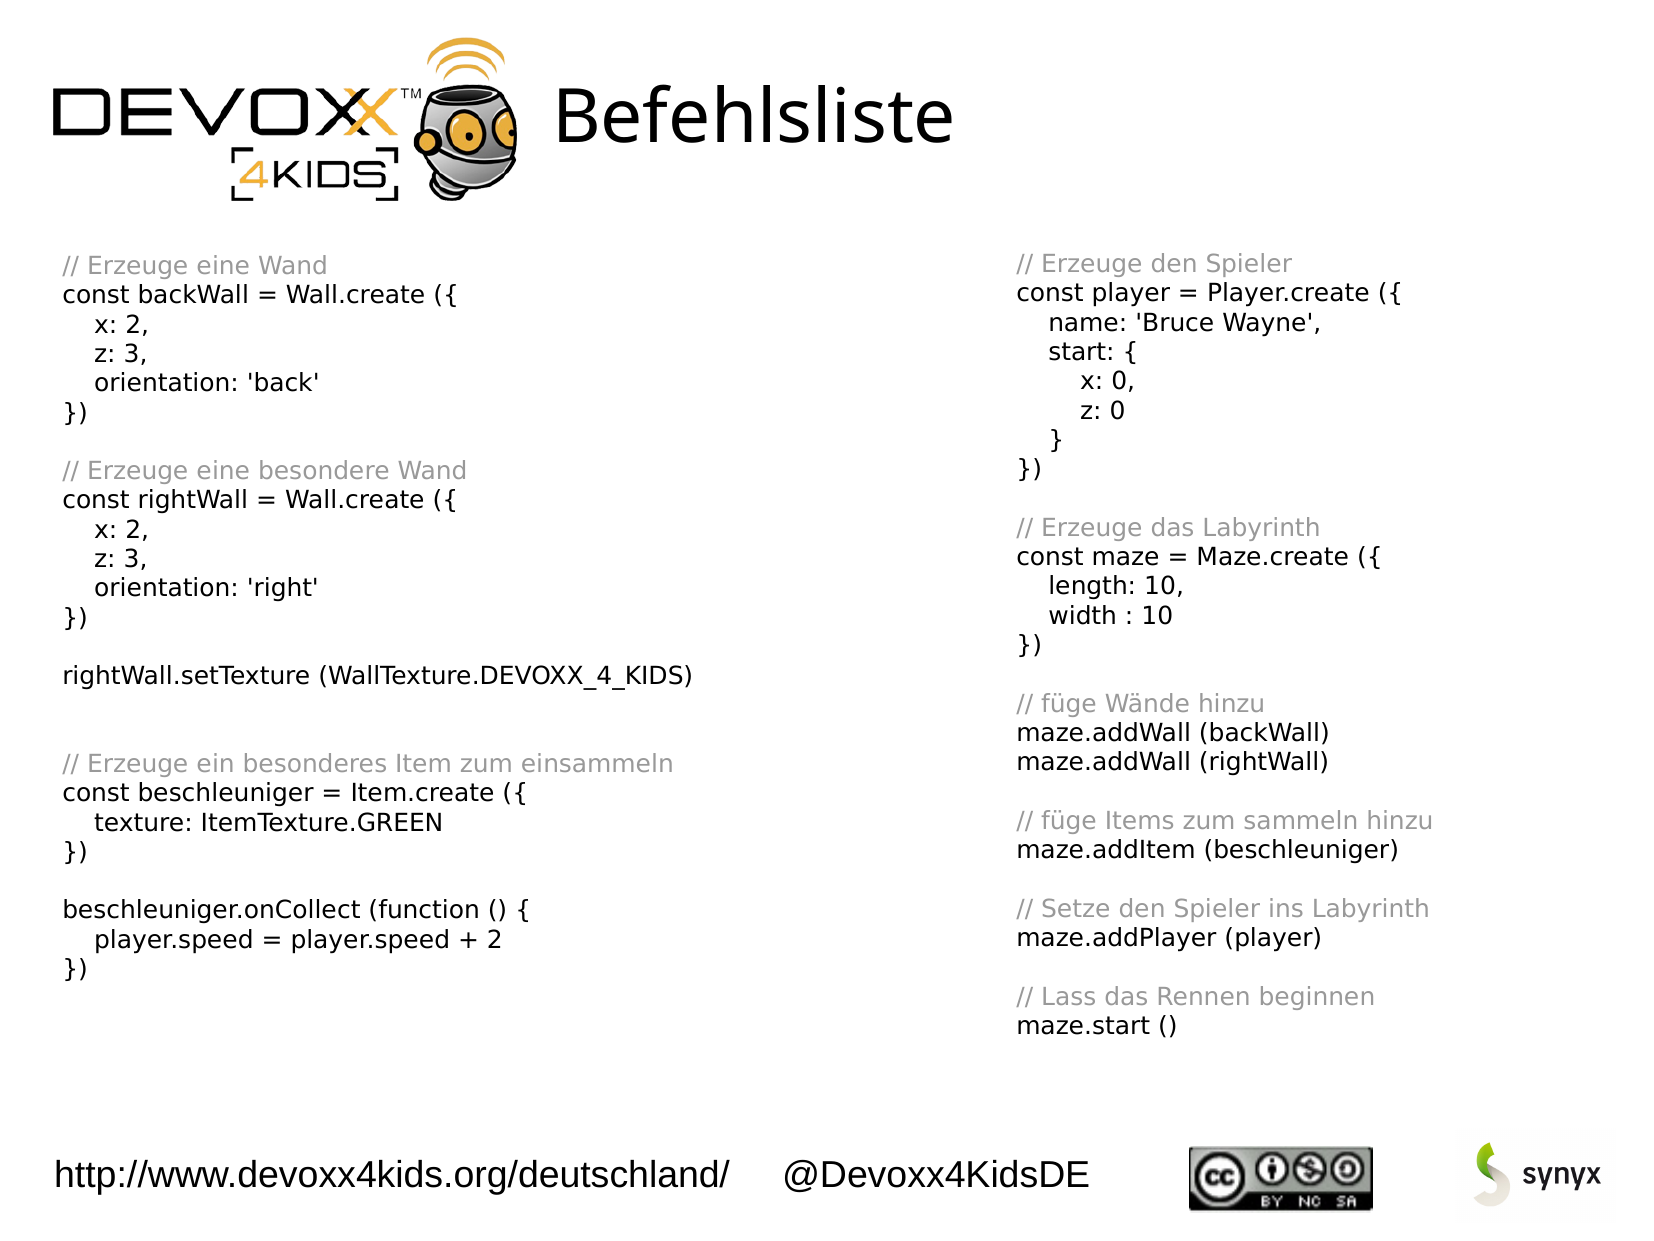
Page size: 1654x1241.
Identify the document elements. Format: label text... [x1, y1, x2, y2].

picture [1189, 1146, 1373, 1213]
picture [53, 37, 517, 201]
picture [1455, 1128, 1616, 1223]
title Befehlsliste [537, 60, 1603, 187]
text_box // Erzeuge den Spieler const player = Player.create ({ name: 'Bruce Wayne', start: { x: 0, z: 0 } }) // Erzeuge das Labyrinth const maze = Maze.create ({ length: 10, width : 10 }) // füge Wände hinzu maze.addWall (backWall) maze.addWall (rightWall) // füge Items zum sammeln hinzu maze.addItem (beschleuniger) // Setze den Spieler ins Labyrinth maze.addPlayer (player) // Lass das Rennen beginnen maze.start () [1001, 242, 1600, 1048]
text_box // Erzeuge eine Wand const backWall = Wall.create ({ x: 2, z: 3, orientation: 'back' }) // Erzeuge eine besondere Wand const rightWall = Wall.create ({ x: 2, z: 3, orientation: 'right' }) rightWall.setTexture (WallTexture.DEVOXX_4_KIDS) // Erzeuge ein besonderes Item zum einsammeln const beschleuniger = Item.create ({ texture: ItemTexture.GREEN }) beschleuniger.onCollect (function () { player.speed = player.speed + 2 }) [47, 243, 836, 1050]
